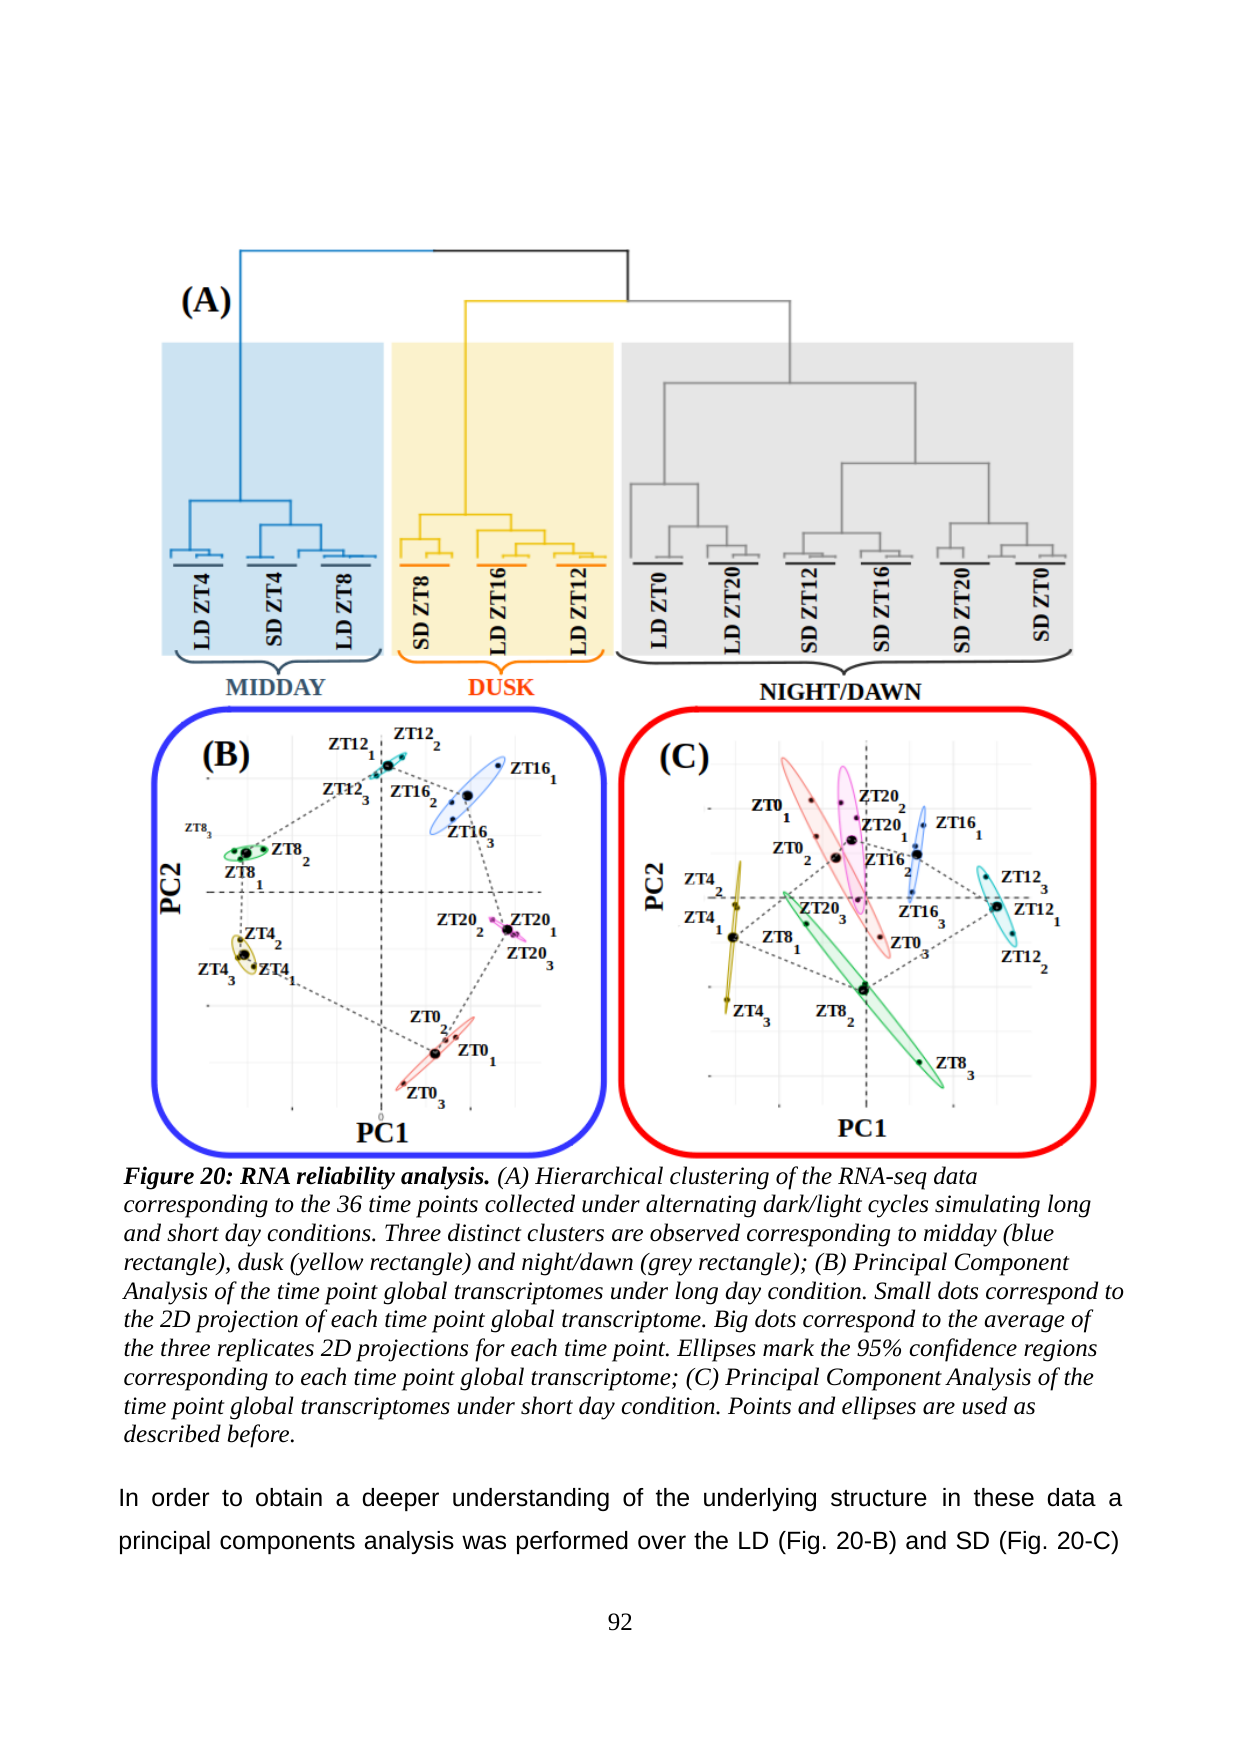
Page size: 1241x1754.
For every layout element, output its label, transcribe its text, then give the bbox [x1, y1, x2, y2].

text In order to obtain a deeper understanding of the underlying structure in these data a principal components analysis was performed over the LD (Fig. 20-B) and SD (Fig. 20-C) [118, 1161, 1127, 1555]
text Figure 20: RNA reliability analysis. (A) Hierarchical clustering of the RNA-seq data corresponding to the 36 time points collected under alternating dark/light cycles simulating long and short day conditions. Three distinct clusters are observed corresponding to midday (blue rectangle), dusk (yellow rectangle) and night/dawn (grey rectangle); (B) Principal Component Analysis of the time point global transcriptomes under long day condition. Small dots correspond to the 2D projection of each time point global transcriptome. Big dots correspond to the average of the three replicates 2D projections for each time point. Ellipses mark the 95% confidence regions corresponding to each time point global transcriptome; (C) Principal Component Analysis of the time point global transcriptomes under short day condition. Points and ellipses are used as described before. [123, 1161, 1127, 1448]
picture [123, 234, 1128, 1161]
